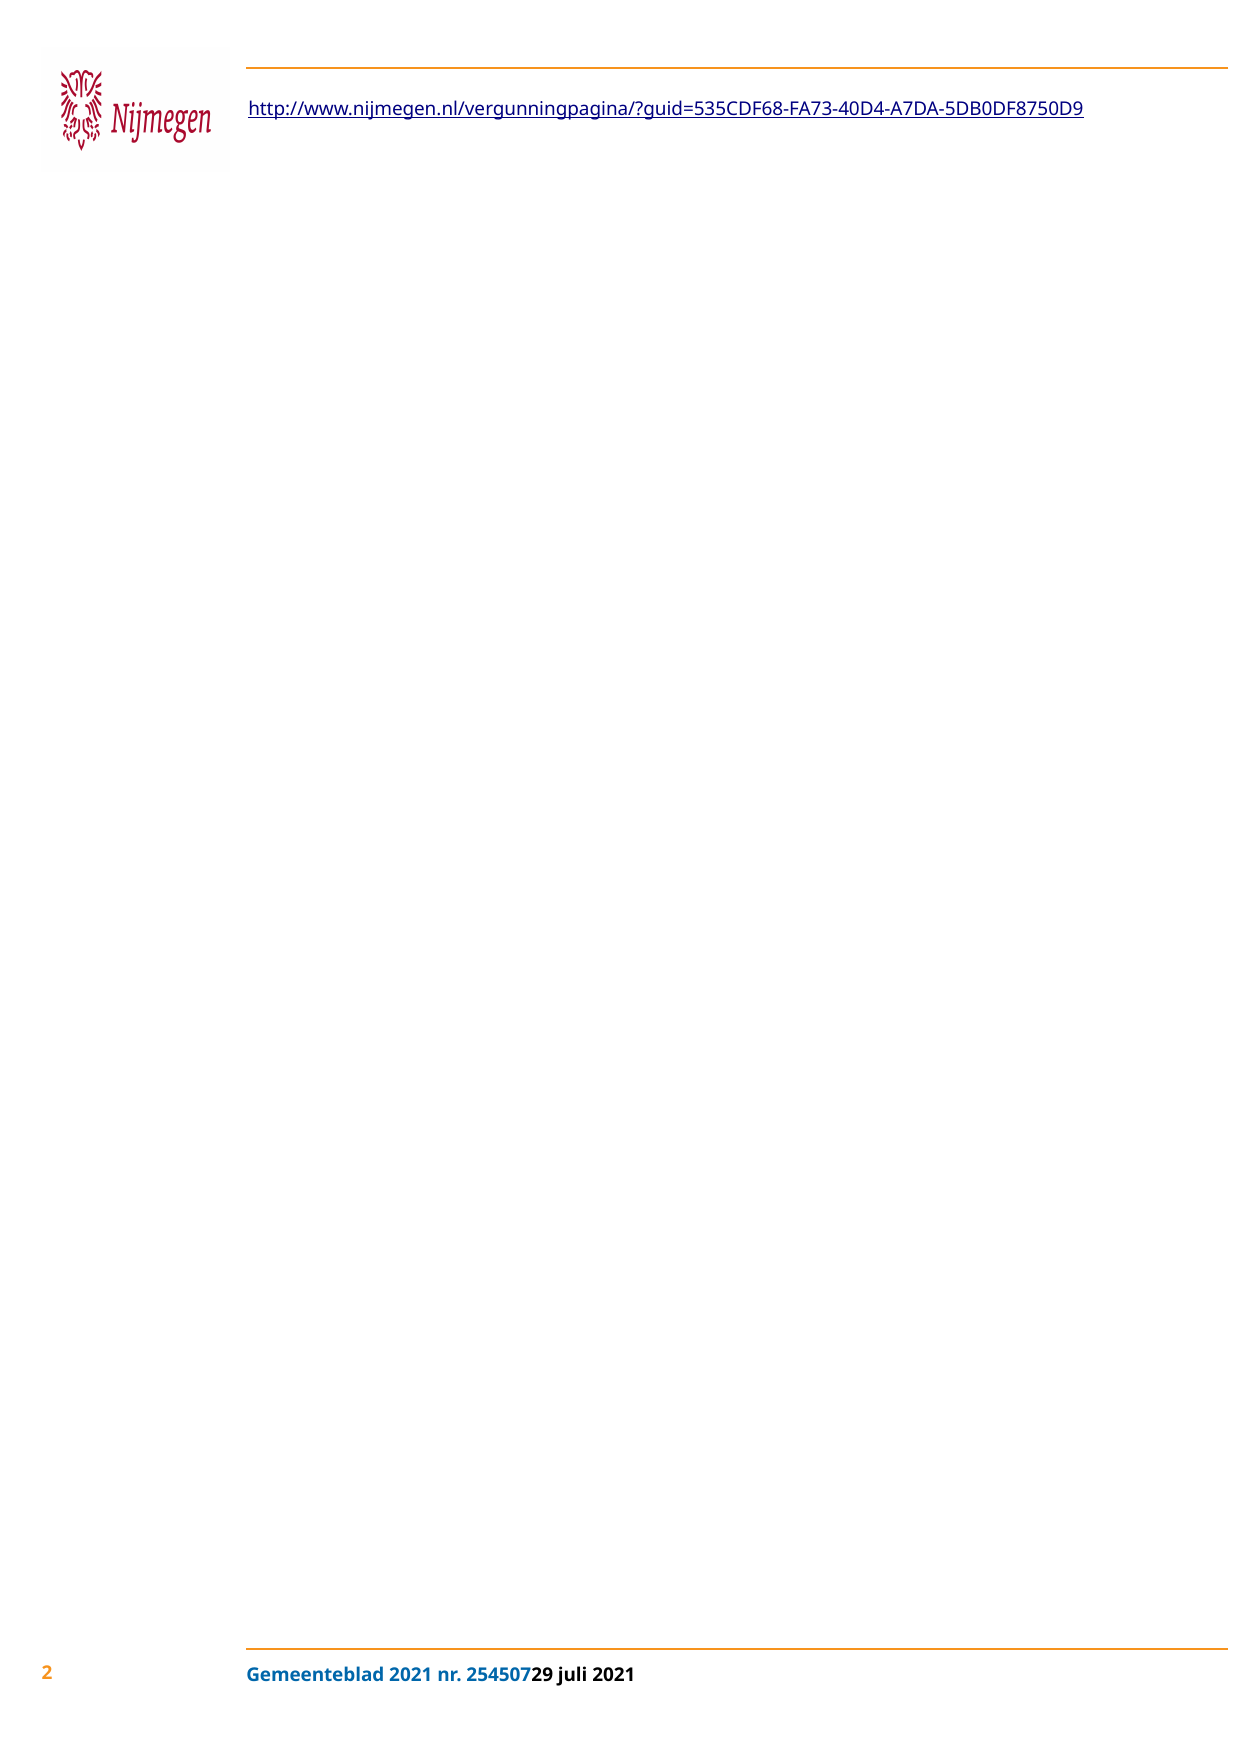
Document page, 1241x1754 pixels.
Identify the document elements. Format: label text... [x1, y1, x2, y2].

text http://www.nijmegen.nl/vergunningpagina/?guid=535CDF68-FA73-40D4-A7DA-5DB0DF8750D9 [248, 95, 1152, 121]
picture [41, 47, 231, 172]
